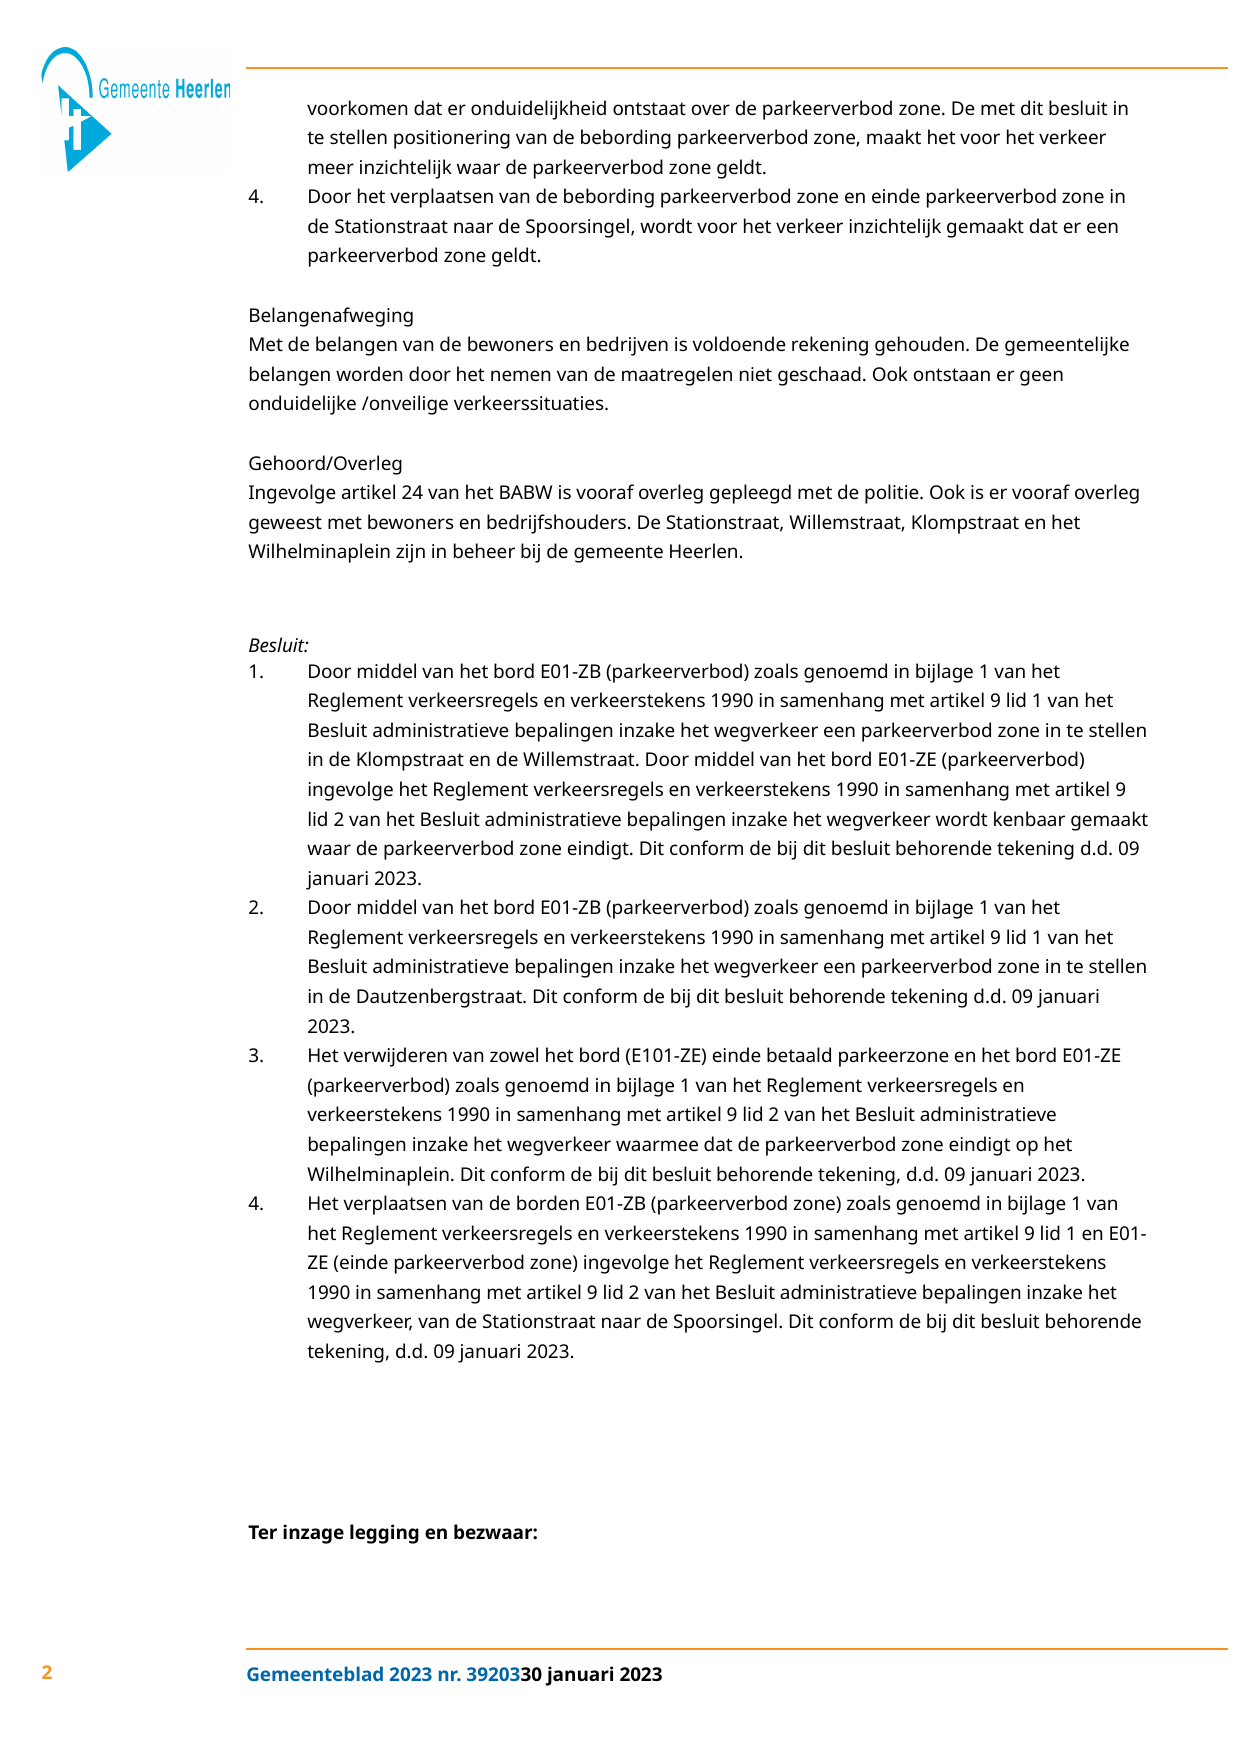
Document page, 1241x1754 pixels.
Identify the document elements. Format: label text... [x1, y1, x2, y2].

text Ingevolge artikel 24 van het BABW is vooraf overleg gepleegd met de politie. Ook is er vooraf overleg geweest met bewoners en bedrijfshouders. De Stationstraat, Willemstraat, Klompstraat en het Wilhelminaplein zijn in beheer bij de gemeente Heerlen. [248, 479, 1152, 564]
picture [41, 47, 231, 172]
list Het verwijderen van zowel het bord (E101-ZE) einde betaald parkeerzone en het bord E01-ZE (parkeerverbod) zoals genoemd in bijlage 1 van het Reglement verkeersregels en verkeerstekens 1990 in samenhang met artikel 9 lid 2 van het Besluit administratieve bepalingen inzake het wegverkeer waarmee dat de parkeerverbod zone eindigt op het Wilhelminaplein. Dit conform de bij dit besluit behorende tekening, d.d. 09 januari 2023. [248, 1042, 1152, 1186]
list voorkomen dat er onduidelijkheid ontstaat over de parkeerverbod zone. De met dit besluit in te stellen positionering van de bebording parkeerverbod zone, maakt het voor het verkeer meer inzichtelijk waar de parkeerverbod zone geldt. [248, 95, 1152, 180]
list Het verplaatsen van de borden E01-ZB (parkeerverbod zone) zoals genoemd in bijlage 1 van het Reglement verkeersregels en verkeerstekens 1990 in samenhang met artikel 9 lid 1 en E01-ZE (einde parkeerverbod zone) ingevolge het Reglement verkeersregels en verkeerstekens 1990 in samenhang met artikel 9 lid 2 van het Besluit administratieve bepalingen inzake het wegverkeer, van de Stationstraat naar de Spoorsingel. Dit conform de bij dit besluit behorende tekening, d.d. 09 januari 2023. [248, 1190, 1152, 1364]
text Besluit: [248, 632, 1152, 658]
text Belangenafweging [248, 302, 1152, 328]
text Ter inzage legging en bezwaar: [248, 1519, 1152, 1545]
list Door middel van het bord E01-ZB (parkeerverbod) zoals genoemd in bijlage 1 van het Reglement verkeersregels en verkeerstekens 1990 in samenhang met artikel 9 lid 1 van het Besluit administratieve bepalingen inzake het wegverkeer een parkeerverbod zone in te stellen in de Dautzenbergstraat. Dit conform de bij dit besluit behorende tekening d.d. 09 januari 2023. [248, 894, 1152, 1038]
text Gehoord/Overleg [248, 450, 1152, 476]
text Met de belangen van de bewoners en bedrijven is voldoende rekening gehouden. De gemeentelijke belangen worden door het nemen van de maatregelen niet geschaad. Ook ontstaan er geen onduidelijke /onveilige verkeerssituaties. [248, 331, 1152, 416]
picture [41, 47, 59, 70]
list Door middel van het bord E01-ZB (parkeerverbod) zoals genoemd in bijlage 1 van het Reglement verkeersregels en verkeerstekens 1990 in samenhang met artikel 9 lid 1 van het Besluit administratieve bepalingen inzake het wegverkeer een parkeerverbod zone in te stellen in de Klompstraat en de Willemstraat. Door middel van het bord E01-ZE (parkeerverbod) ingevolge het Reglement verkeersregels en verkeerstekens 1990 in samenhang met artikel 9 lid 2 van het Besluit administratieve bepalingen inzake het wegverkeer wordt kenbaar gemaakt waar de parkeerverbod zone eindigt. Dit conform de bij dit besluit behorende tekening d.d. 09 januari 2023. [248, 658, 1152, 891]
list Door het verplaatsen van de bebording parkeerverbod zone en einde parkeerverbod zone in de Stationstraat naar de Spoorsingel, wordt voor het verkeer inzichtelijk gemaakt dat er een parkeerverbod zone geldt. [248, 183, 1152, 268]
